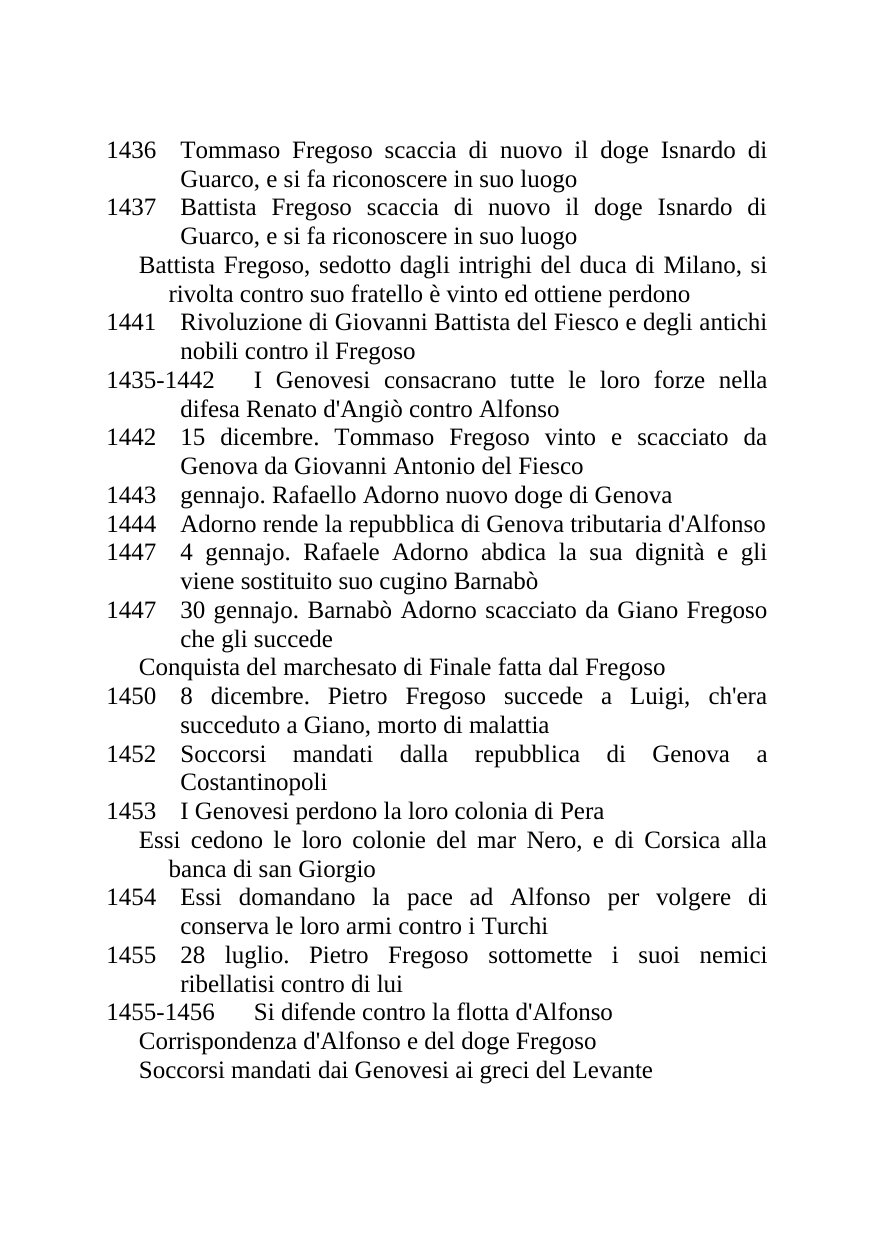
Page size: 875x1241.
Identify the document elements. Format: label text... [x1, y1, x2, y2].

text 1455 28 luglio. Pietro Fregoso sottomette i suoi nemici ribellatisi contro di lui [106, 940, 768, 997]
text Soccorsi mandati dai Genovesi ai greci del Levante [139, 1055, 768, 1084]
text 1436 Tommaso Fregoso scaccia di nuovo il doge Isnardo di Guarco, e si fa riconoscere in suo luogo [106, 135, 768, 192]
text 1442 15 dicembre. Tommaso Fregoso vinto e scacciato da Genova da Giovanni Antonio del Fiesco [106, 422, 768, 480]
text 1441 Rivoluzione di Giovanni Battista del Fiesco e degli antichi nobili contro il Fregoso [106, 307, 768, 365]
text Essi cedono le loro colonie del mar Nero, e di Corsica alla banca di san Giorgio [139, 825, 768, 882]
text 1450 8 dicembre. Pietro Fregoso succede a Luigi, ch'era succeduto a Giano, morto di malattia [106, 681, 768, 739]
text 1437 Battista Fregoso scaccia di nuovo il doge Isnardo di Guarco, e si fa riconoscere in suo luogo [106, 192, 768, 250]
text Corrispondenza d'Alfonso e del doge Fregoso [139, 1026, 768, 1055]
text 1447 30 gennajo. Barnabò Adorno scacciato da Giano Fregoso che gli succede [106, 595, 768, 652]
text 1443 gennajo. Rafaello Adorno nuovo doge di Genova [106, 480, 768, 509]
text 1453 I Genovesi perdono la loro colonia di Pera [106, 796, 768, 825]
text 1452 Soccorsi mandati dalla repubblica di Genova a Costantinopoli [106, 739, 768, 796]
text Conquista del marchesato di Finale fatta dal Fregoso [139, 652, 768, 681]
text 1454 Essi domandano la pace ad Alfonso per volgere di conserva le loro armi contro i Turchi [106, 882, 768, 940]
text Battista Fregoso, sedotto dagli intrighi del duca di Milano, si rivolta contro suo fratello è vinto ed ottiene perdono [139, 250, 768, 307]
text 1444 Adorno rende la repubblica di Genova tributaria d'Alfonso [106, 509, 768, 537]
text 1455-1456 Si difende contro la flotta d'Alfonso [106, 997, 768, 1026]
text 1447 4 gennajo. Rafaele Adorno abdica la sua dignità e gli viene sostituito suo cugino Barnabò [106, 537, 768, 595]
text 1435-1442 I Genovesi consacrano tutte le loro forze nella difesa Renato d'Angiò contro Alfonso [106, 365, 768, 422]
